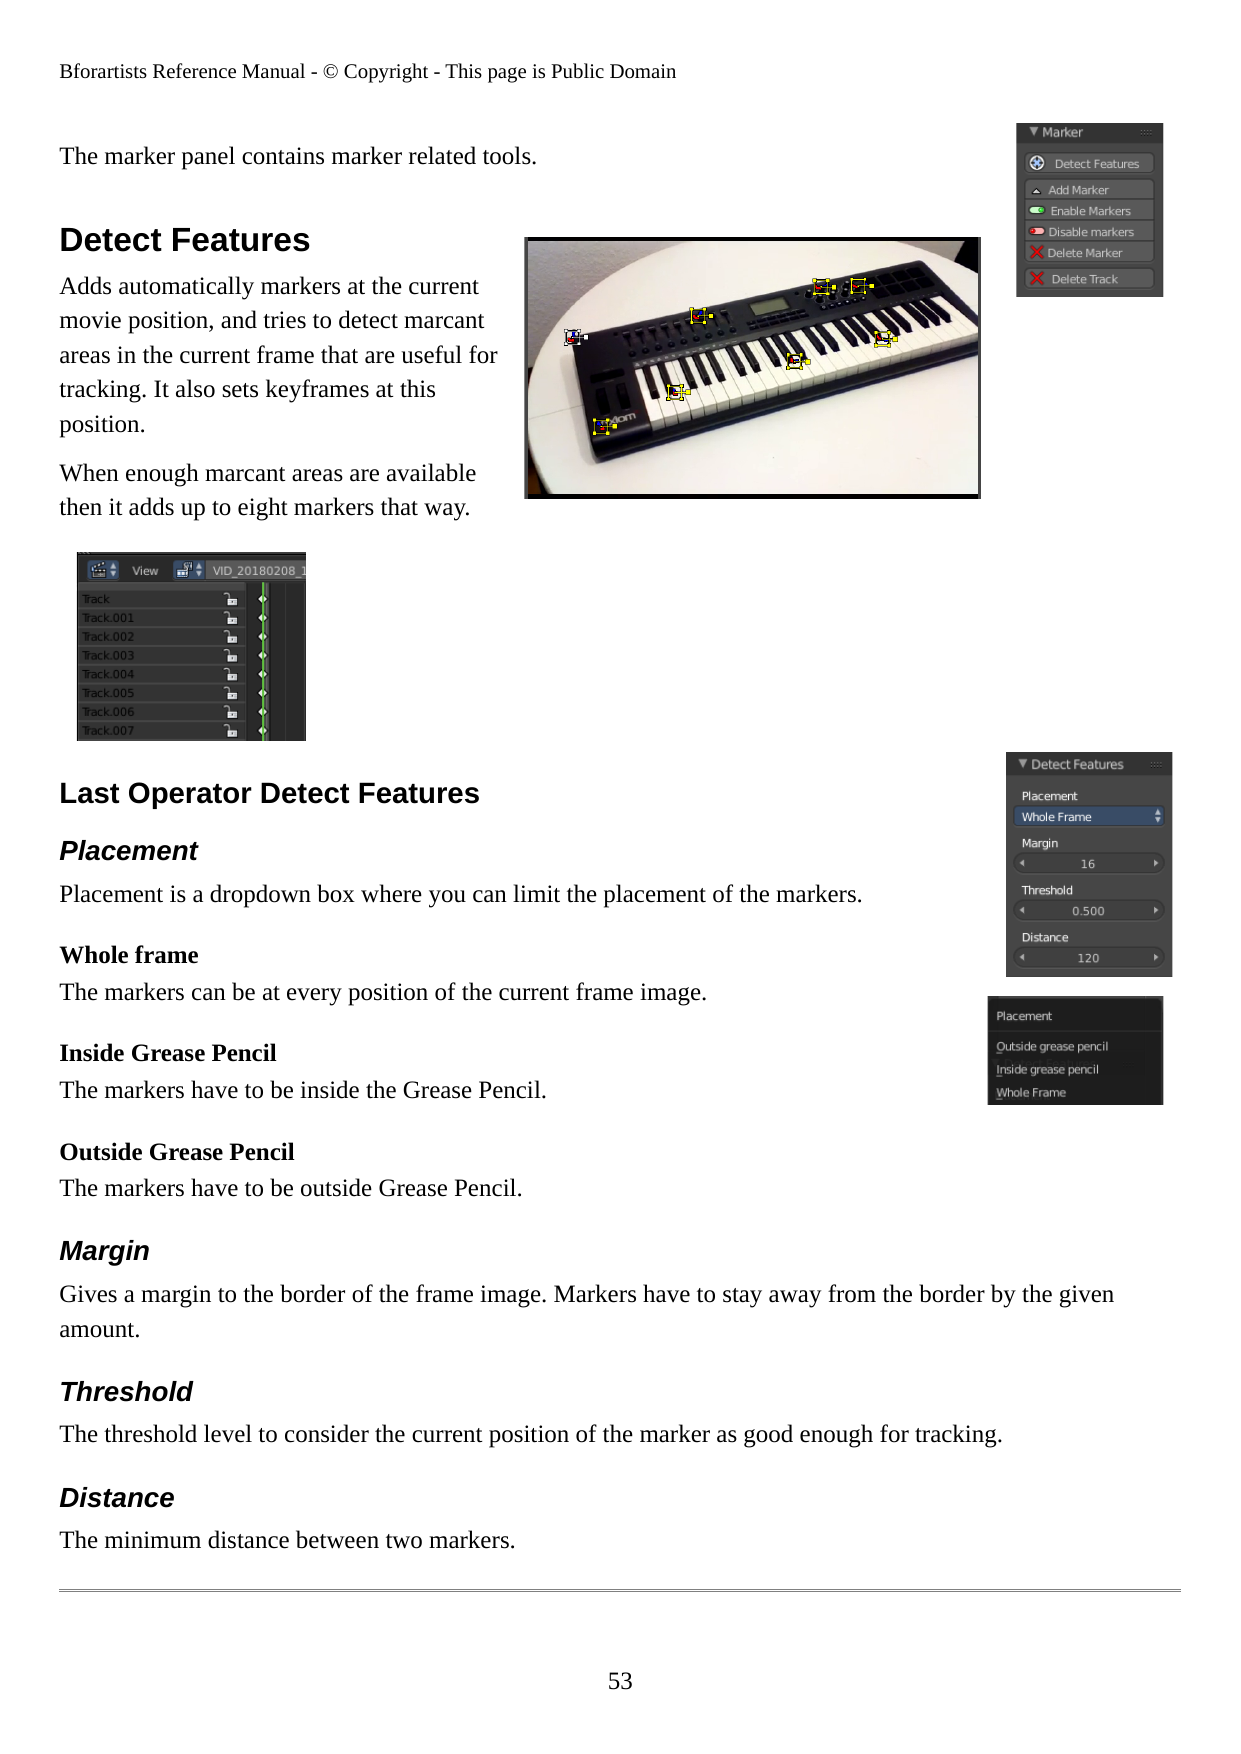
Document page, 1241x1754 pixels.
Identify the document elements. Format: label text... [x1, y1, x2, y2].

picture [987, 996, 1164, 1105]
text [981, 271, 1181, 437]
text Gives a margin to the border of the frame image. Markers have to stay away from the border by the given amount. [59, 1279, 1181, 1342]
subtitle Last Operator Detect Features [59, 776, 1006, 809]
subtitle [1164, 1038, 1181, 1067]
text The marker panel contains marker related tools. [59, 141, 1016, 170]
subtitle Threshold [59, 1375, 1181, 1407]
subtitle Placement [59, 834, 1006, 866]
subtitle [1164, 220, 1181, 258]
text The markers have to be inside the Grease Pencil. [59, 1075, 987, 1104]
picture [524, 237, 981, 499]
subtitle Margin [59, 1235, 1181, 1267]
subtitle [1173, 834, 1181, 866]
subtitle [1173, 940, 1181, 969]
picture [1006, 752, 1173, 977]
text When enough marcant areas are available then it adds up to eight markers that way. [59, 458, 1181, 521]
subtitle Whole frame [59, 940, 1006, 969]
picture [1016, 123, 1164, 297]
subtitle Distance [59, 1481, 1181, 1513]
subtitle Inside Grease Pencil [59, 1038, 987, 1067]
text Placement is a dropdown box where you can limit the placement of the markers. [59, 879, 1006, 908]
subtitle Outside Grease Pencil [59, 1137, 1181, 1165]
text The threshold level to consider the current position of the marker as good enough for tracking. [59, 1419, 1181, 1448]
text The markers have to be outside Grease Pencil. [59, 1173, 1181, 1202]
picture [76, 552, 306, 741]
subtitle Detect Features [59, 220, 1016, 258]
text The minimum distance between two markers. [59, 1526, 1181, 1554]
text The markers can be at every position of the current frame image. [59, 977, 1181, 1006]
text Adds automatically markers at the current movie position, and tries to detect marcant areas in the current frame that are useful for tracking. It also sets keyframes at this position. [59, 271, 524, 437]
